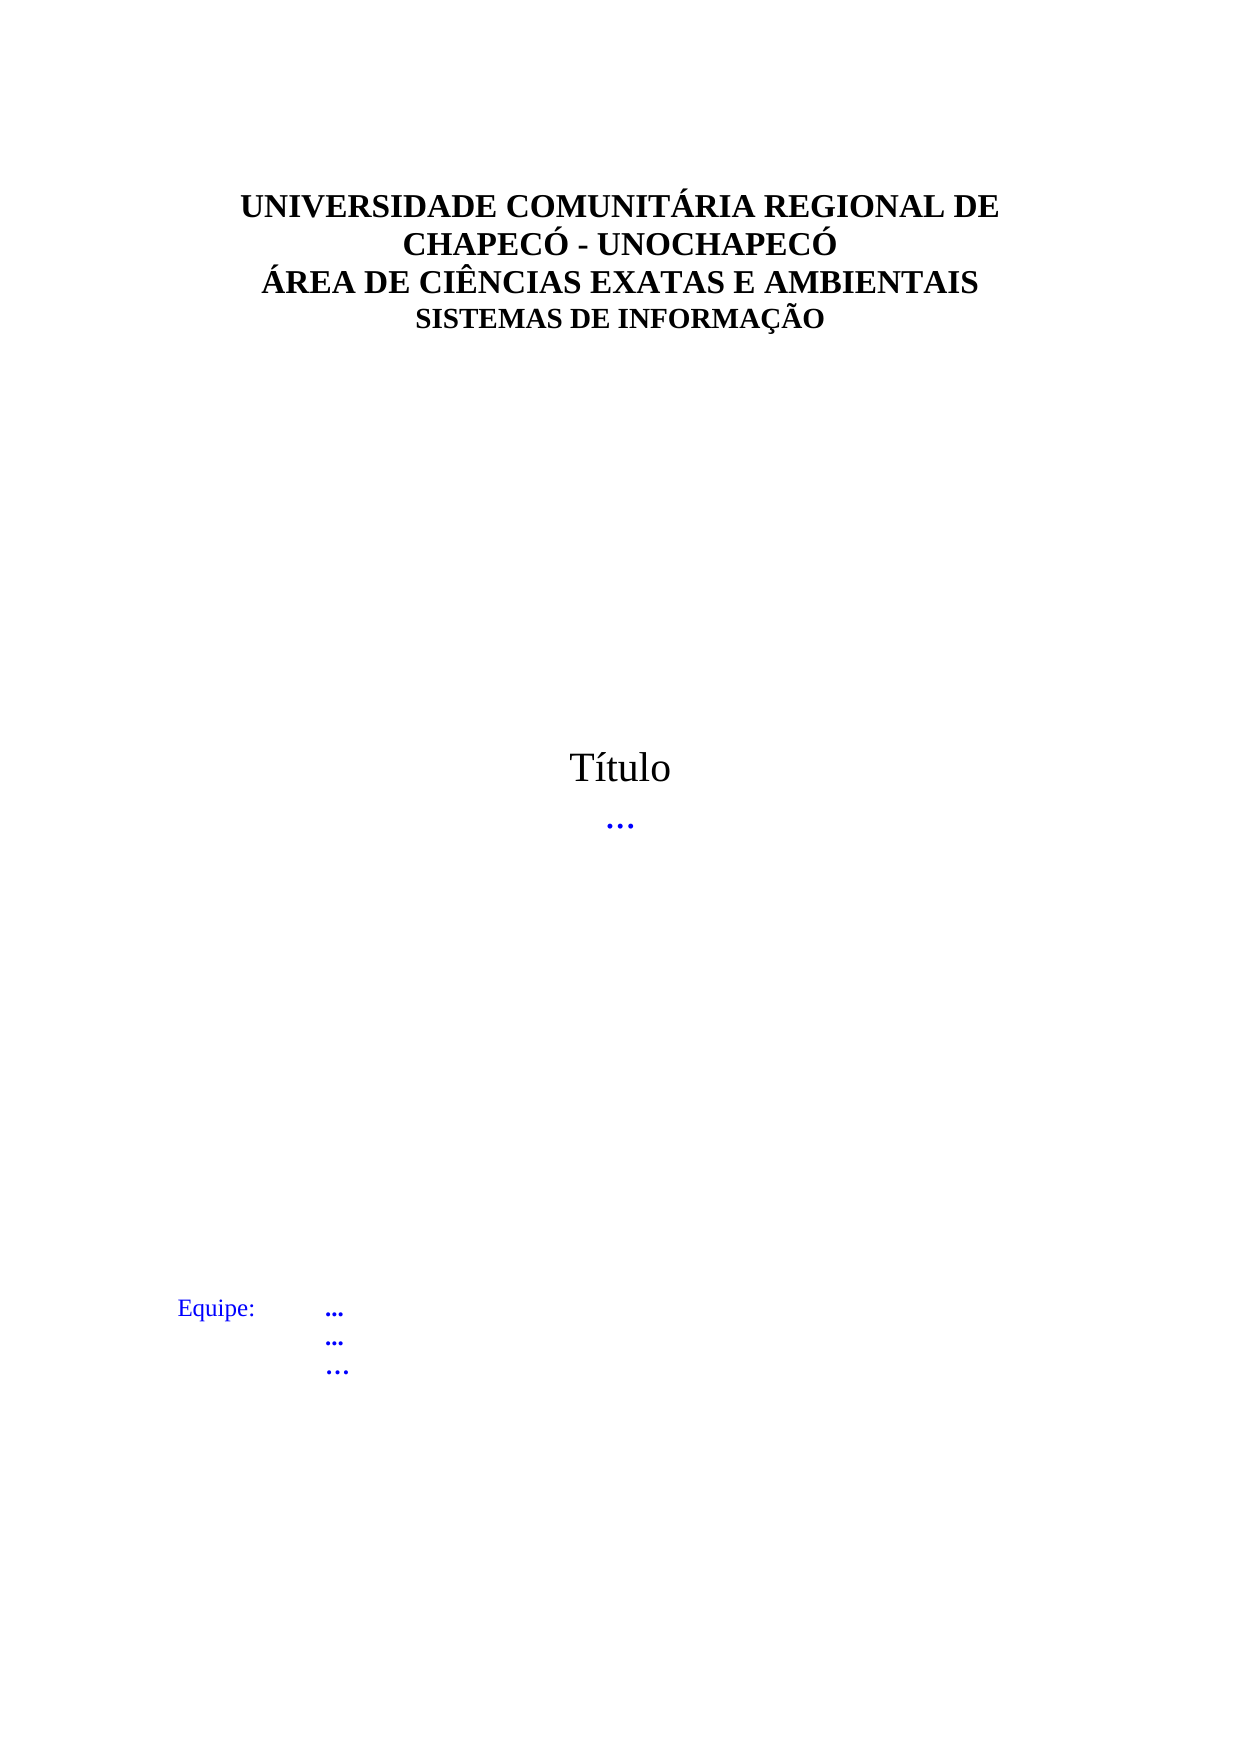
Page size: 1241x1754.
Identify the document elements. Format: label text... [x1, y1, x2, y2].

text ÁREA DE CIÊNCIAS EXATAS E AMBIENTAIS [177, 263, 1063, 301]
text Título [177, 742, 1063, 790]
text … [177, 1351, 1063, 1380]
text ... [177, 790, 1063, 838]
text UNIVERSIDADE COMUNITÁRIA REGIONAL DE CHAPECÓ - UNOCHAPECÓ [177, 186, 1063, 263]
text ... [177, 1322, 1063, 1351]
text Equipe: ... [177, 1293, 1063, 1322]
text SISTEMAS DE INFORMAÇÃO [177, 301, 1063, 334]
